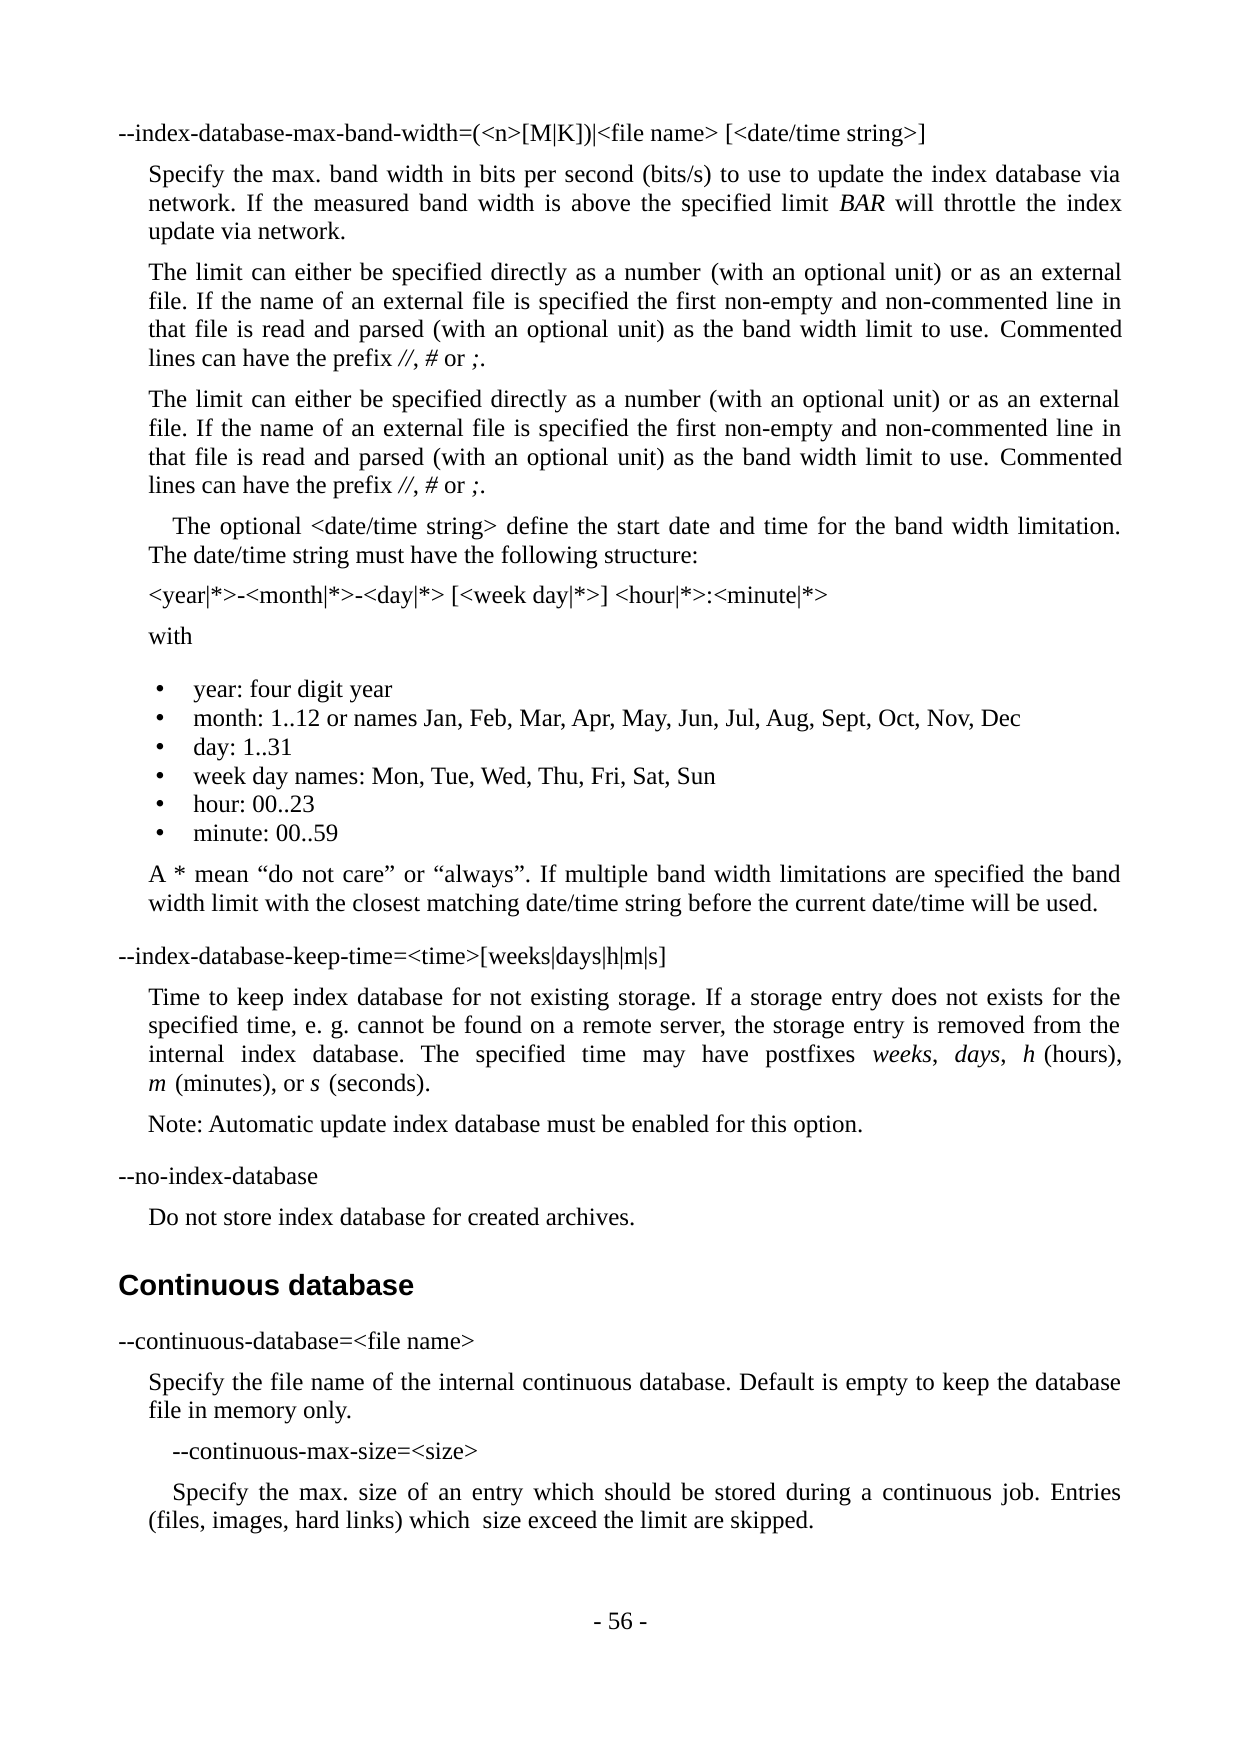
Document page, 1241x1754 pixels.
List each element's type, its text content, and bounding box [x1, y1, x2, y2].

text Do not store index database for created archives. [148, 1202, 1122, 1231]
text Specify the file name of the internal continuous database. Default is empty to keep the database file in memory only. [148, 1367, 1122, 1424]
text <year|*>-<month|*>-<day|*> [<week day|*>] <hour|*>:<minute|*> [148, 581, 1122, 609]
subtitle Continuous database [118, 1268, 1122, 1301]
list month: 1..12 or names Jan, Feb, Mar, Apr, May, Jun, Jul, Aug, Sept, Oct, Nov, Dec [156, 703, 1122, 732]
text Specify the max. band width in bits per second (bits/s) to use to update the index database via network. If the measured band width is above the specified limit BAR will throttle the index update via network. [148, 159, 1122, 245]
title --index-database-keep-time=<time>[weeks|days|h|m|s] [118, 941, 1122, 970]
text Specify the max. size of an entry which should be stored during a continuous job. Entries (files, images, hard links) which size exceed the limit are skipped. [148, 1477, 1122, 1534]
list year: four digit year [156, 674, 1122, 703]
text A * mean “do not care” or “always”. If multiple band width limitations are specified the band width limit with the closest matching date/time string before the current date/time will be used. [148, 859, 1122, 917]
text The limit can either be specified directly as a number (with an optional unit) or as an external file. If the name of an external file is specified the first non-empty and non-commented line in that file is read and parsed (with an optional unit) as the band width limit to use. Commented lines can have the prefix //, # or ;. [148, 257, 1122, 372]
list day: 1..31 [156, 732, 1122, 761]
title --no-index-database [118, 1161, 1122, 1190]
text The limit can either be specified directly as a number (with an optional unit) or as an external file. If the name of an external file is specified the first non-empty and non-commented line in that file is read and parsed (with an optional unit) as the band width limit to use. Commented lines can have the prefix //, # or ;. [148, 384, 1122, 499]
text with [148, 621, 1122, 650]
title --index-database-max-band-width=(<n>[M|K])|<file name> [<date/time string>] [118, 118, 1122, 147]
text The optional <date/time string> define the start date and time for the band width limitation. The date/time string must have the following structure: [148, 511, 1122, 568]
text Time to keep index database for not existing storage. If a storage entry does not exists for the specified time, e. g. cannot be found on a remote server, the storage entry is removed from the internal index database. The specified time may have postfixes weeks, days, h (hours), m (minutes), or s (seconds). [148, 982, 1122, 1097]
text Note: Automatic update index database must be enabled for this option. [148, 1109, 1122, 1137]
text --continuous-max-size=<size> [148, 1436, 1122, 1465]
title --continuous-database=<file name> [118, 1326, 1122, 1354]
list minute: 00..59 [156, 818, 1122, 847]
list week day names: Mon, Tue, Wed, Thu, Fri, Sat, Sun [156, 761, 1122, 789]
list hour: 00..23 [156, 789, 1122, 818]
